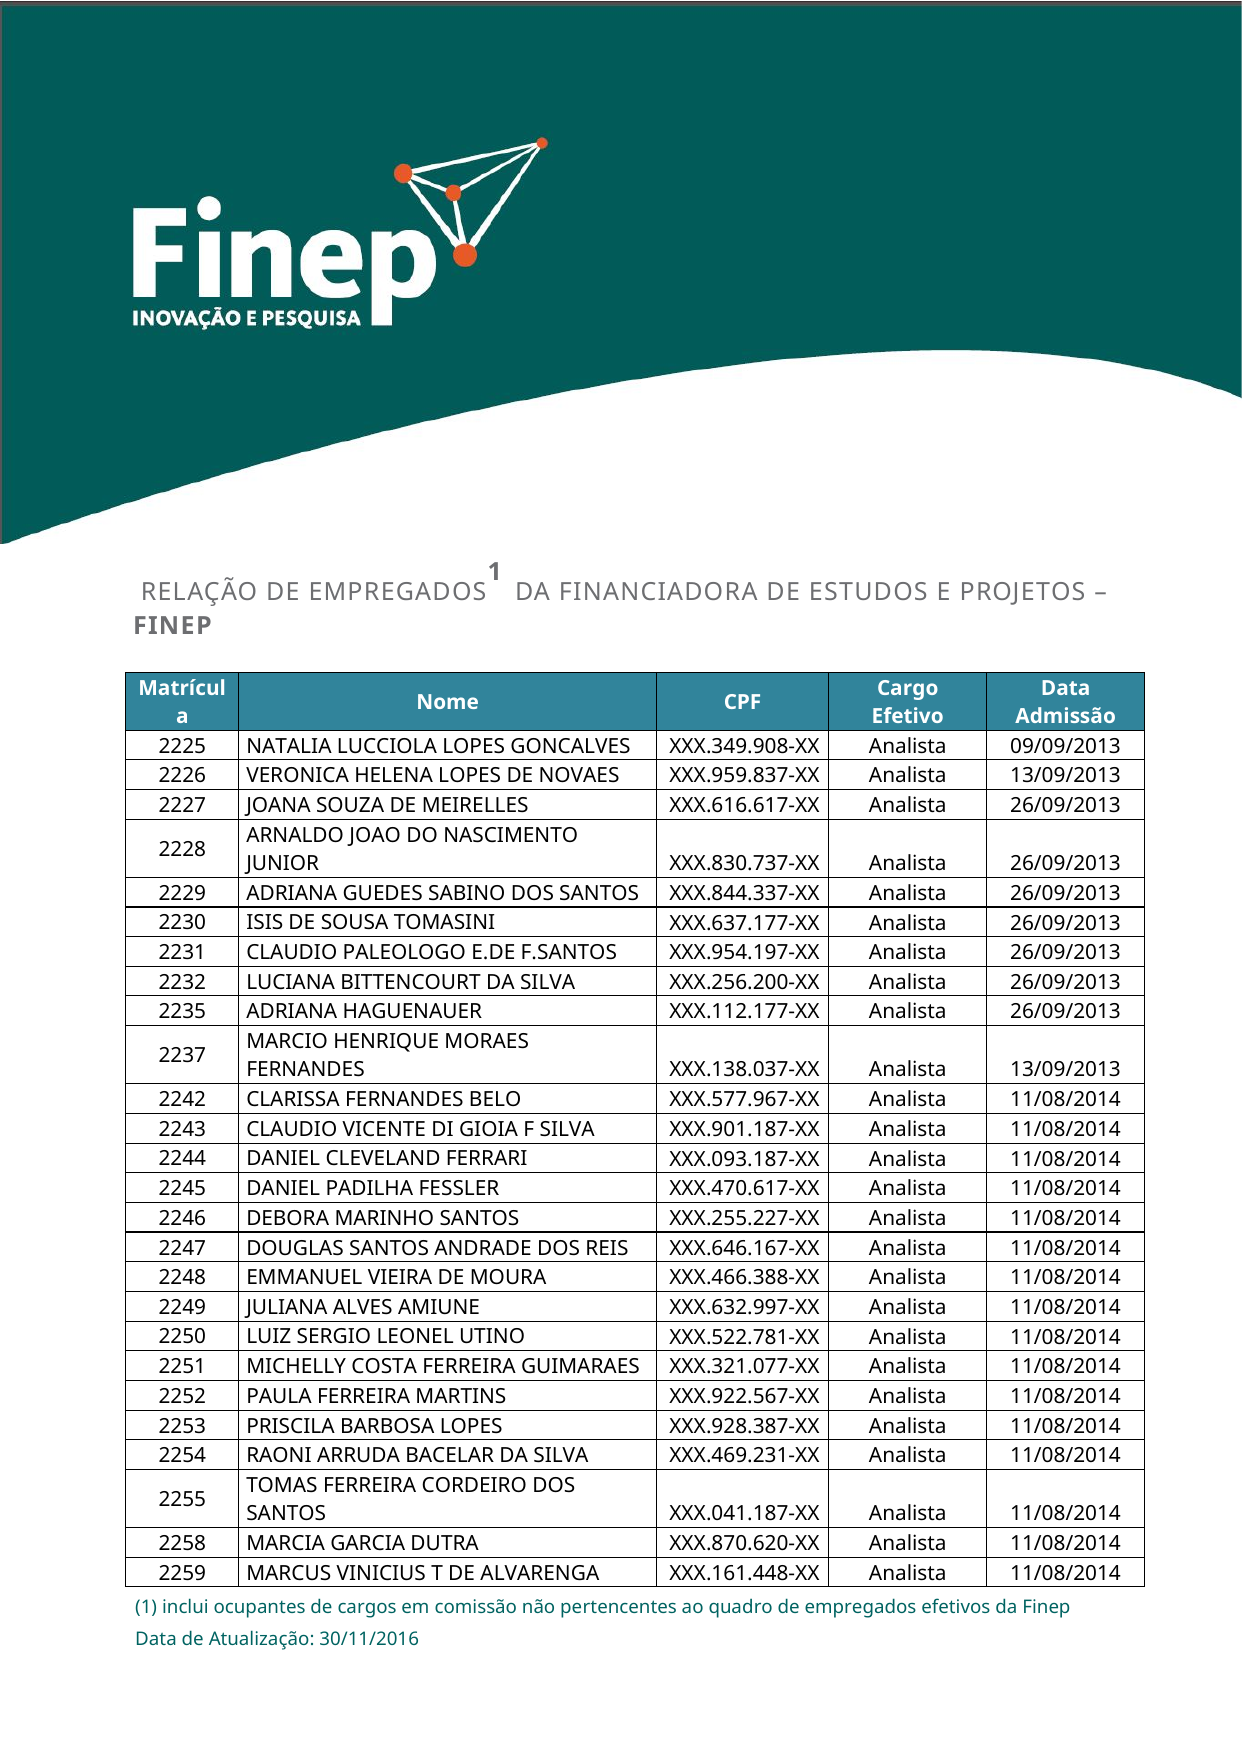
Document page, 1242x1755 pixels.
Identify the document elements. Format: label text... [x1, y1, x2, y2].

table_cell XXX.632.997-XX [657, 1292, 828, 1321]
table_cell 26/09/2013 [987, 937, 1144, 966]
table_cell 11/08/2014 [987, 1262, 1144, 1291]
table_cell JULIANA ALVES AMIUNE [239, 1292, 656, 1321]
table_cell Analista [829, 1144, 986, 1172]
table_cell VERONICA HELENA LOPES DE NOVAES [239, 760, 656, 789]
table_cell Analista [829, 937, 986, 966]
table_cell 26/09/2013 [987, 790, 1144, 819]
table_cell XXX.928.387-XX [657, 1411, 828, 1439]
table_cell 26/09/2013 [987, 967, 1144, 995]
table_cell DANIEL PADILHA FESSLER [239, 1173, 656, 1202]
table_cell 11/08/2014 [987, 1084, 1144, 1113]
table_cell 2235 [126, 996, 238, 1025]
table_cell 11/08/2014 [987, 1351, 1144, 1380]
table_cell XXX.870.620-XX [657, 1528, 828, 1557]
table_cell NATALIA LUCCIOLA LOPES GONCALVES [239, 731, 656, 759]
table_cell TOMAS FERREIRA CORDEIRO DOS SANTOS [239, 1470, 656, 1527]
table_cell 2226 [126, 760, 238, 789]
table_cell 09/09/2013 [987, 731, 1144, 759]
table_cell MARCIO HENRIQUE MORAES FERNANDES [239, 1026, 656, 1083]
table_cell 11/08/2014 [987, 1233, 1144, 1261]
table_cell XXX.522.781-XX [657, 1322, 828, 1350]
table_cell 26/09/2013 [987, 878, 1144, 906]
table_cell 26/09/2013 [987, 908, 1144, 936]
table_cell ADRIANA GUEDES SABINO DOS SANTOS [239, 878, 656, 906]
table_cell XXX.901.187-XX [657, 1114, 828, 1142]
table_cell Analista [829, 1173, 986, 1202]
table_cell XXX.469.231-XX [657, 1440, 828, 1469]
table_cell CLARISSA FERNANDES BELO [239, 1084, 656, 1113]
table_cell XXX.577.967-XX [657, 1084, 828, 1113]
table_cell XXX.138.037-XX [657, 1026, 828, 1083]
table_header Data Admissão [987, 673, 1144, 730]
table_cell 2248 [126, 1262, 238, 1291]
table_cell Analista [829, 731, 986, 759]
table_cell 11/08/2014 [987, 1528, 1144, 1557]
table_cell Analista [829, 996, 986, 1025]
table_cell 13/09/2013 [987, 1026, 1144, 1083]
table_cell 2259 [126, 1558, 238, 1586]
table_cell XXX.844.337-XX [657, 878, 828, 906]
table_cell 11/08/2014 [987, 1203, 1144, 1231]
table_cell XXX.041.187-XX [657, 1470, 828, 1527]
table_cell 2231 [126, 937, 238, 966]
table_cell 11/08/2014 [987, 1381, 1144, 1409]
table_cell ARNALDO JOAO DO NASCIMENTO JUNIOR [239, 820, 656, 877]
table_cell XXX.161.448-XX [657, 1558, 828, 1586]
table_cell XXX.112.177-XX [657, 996, 828, 1025]
table_cell Analista [829, 820, 986, 877]
table_cell 2249 [126, 1292, 238, 1321]
table_header CPF [657, 673, 828, 730]
table_cell 11/08/2014 [987, 1411, 1144, 1439]
table_cell 2252 [126, 1381, 238, 1409]
table_cell MARCUS VINICIUS T DE ALVARENGA [239, 1558, 656, 1586]
table_cell 2244 [126, 1144, 238, 1172]
table_cell 2255 [126, 1470, 238, 1527]
table_cell 26/09/2013 [987, 820, 1144, 877]
table_cell XXX.616.617-XX [657, 790, 828, 819]
table_cell JOANA SOUZA DE MEIRELLES [239, 790, 656, 819]
table_cell XXX.470.617-XX [657, 1173, 828, 1202]
table_cell 2237 [126, 1026, 238, 1083]
table_cell LUCIANA BITTENCOURT DA SILVA [239, 967, 656, 995]
table_header Nome [239, 673, 656, 730]
table_cell MICHELLY COSTA FERREIRA GUIMARAES [239, 1351, 656, 1380]
table_cell 11/08/2014 [987, 1558, 1144, 1586]
table_cell Analista [829, 1262, 986, 1291]
table_cell DOUGLAS SANTOS ANDRADE DOS REIS [239, 1233, 656, 1261]
table_cell LUIZ SERGIO LEONEL UTINO [239, 1322, 656, 1350]
table_cell Analista [829, 1528, 986, 1557]
table_cell DEBORA MARINHO SANTOS [239, 1203, 656, 1231]
table_header Cargo Efetivo [829, 673, 986, 730]
table_cell XXX.830.737-XX [657, 820, 828, 877]
table_cell DANIEL CLEVELAND FERRARI [239, 1144, 656, 1172]
table_cell Analista [829, 1084, 986, 1113]
table_cell Analista [829, 1381, 986, 1409]
table_cell 2247 [126, 1233, 238, 1261]
table_cell 11/08/2014 [987, 1440, 1144, 1469]
table_cell 2251 [126, 1351, 238, 1380]
table_cell 26/09/2013 [987, 996, 1144, 1025]
table_cell Analista [829, 908, 986, 936]
table_cell XXX.954.197-XX [657, 937, 828, 966]
table_cell Analista [829, 790, 986, 819]
table_cell Analista [829, 1114, 986, 1142]
table_cell XXX.255.227-XX [657, 1203, 828, 1231]
table_cell ADRIANA HAGUENAUER [239, 996, 656, 1025]
table_cell 2225 [126, 731, 238, 759]
table_cell EMMANUEL VIEIRA DE MOURA [239, 1262, 656, 1291]
table_cell 11/08/2014 [987, 1322, 1144, 1350]
table_cell 2245 [126, 1173, 238, 1202]
table_cell XXX.093.187-XX [657, 1144, 828, 1172]
table_cell 2250 [126, 1322, 238, 1350]
table_cell XXX.637.177-XX [657, 908, 828, 936]
table_cell Analista [829, 1203, 986, 1231]
table_cell Analista [829, 1440, 986, 1469]
table_cell XXX.466.388-XX [657, 1262, 828, 1291]
table_cell Analista [829, 967, 986, 995]
table_cell Analista [829, 760, 986, 789]
table_cell 11/08/2014 [987, 1470, 1144, 1527]
table_cell 11/08/2014 [987, 1173, 1144, 1202]
table_cell 2246 [126, 1203, 238, 1231]
table_cell PRISCILA BARBOSA LOPES [239, 1411, 656, 1439]
table_cell XXX.321.077-XX [657, 1351, 828, 1380]
table_cell 2243 [126, 1114, 238, 1142]
table_cell Analista [829, 878, 986, 906]
table_cell 2228 [126, 820, 238, 877]
table_cell Analista [829, 1026, 986, 1083]
table_header Matrícula [126, 673, 238, 730]
table_cell RAONI ARRUDA BACELAR DA SILVA [239, 1440, 656, 1469]
table_cell Analista [829, 1233, 986, 1261]
table_cell XXX.646.167-XX [657, 1233, 828, 1261]
table_cell 2258 [126, 1528, 238, 1557]
table_cell ISIS DE SOUSA TOMASINI [239, 908, 656, 936]
table_cell XXX.959.837-XX [657, 760, 828, 789]
table_cell 11/08/2014 [987, 1292, 1144, 1321]
table_cell Analista [829, 1292, 986, 1321]
table_cell Analista [829, 1470, 986, 1527]
table_cell 13/09/2013 [987, 760, 1144, 789]
table_cell XXX.256.200-XX [657, 967, 828, 995]
table_cell 11/08/2014 [987, 1144, 1144, 1172]
table_cell 2254 [126, 1440, 238, 1469]
table_cell CLAUDIO VICENTE DI GIOIA F SILVA [239, 1114, 656, 1142]
table_cell Analista [829, 1558, 986, 1586]
table_cell CLAUDIO PALEOLOGO E.DE F.SANTOS [239, 937, 656, 966]
table_cell 2230 [126, 908, 238, 936]
table_cell XXX.922.567-XX [657, 1381, 828, 1409]
table_cell XXX.349.908-XX [657, 731, 828, 759]
table_cell Analista [829, 1411, 986, 1439]
table_cell PAULA FERREIRA MARTINS [239, 1381, 656, 1409]
table_cell 2242 [126, 1084, 238, 1113]
table_cell 11/08/2014 [987, 1114, 1144, 1142]
table_cell 2232 [126, 967, 238, 995]
table_cell 2253 [126, 1411, 238, 1439]
table_cell Analista [829, 1322, 986, 1350]
table_cell Analista [829, 1351, 986, 1380]
table_cell 2227 [126, 790, 238, 819]
table_cell 2229 [126, 878, 238, 906]
table_cell MARCIA GARCIA DUTRA [239, 1528, 656, 1557]
